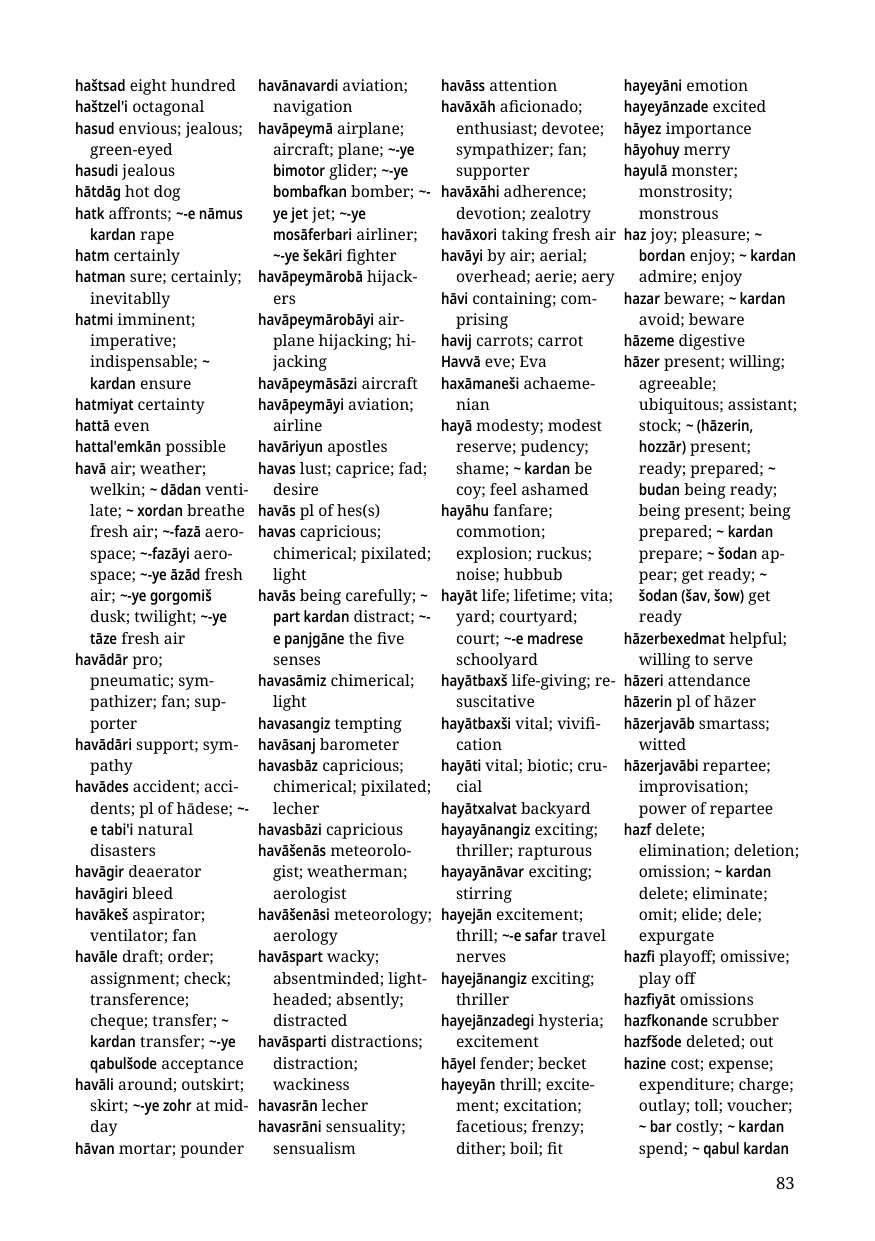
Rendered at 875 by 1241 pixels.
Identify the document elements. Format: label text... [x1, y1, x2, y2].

text hazfi playoff; omissive; play off [624, 946, 799, 989]
text hayātbaxši vital; vivifi­cation [441, 712, 616, 755]
text havākeš aspirator; ventilat­or; fan [75, 904, 250, 946]
text hayā modesty; modest re­serve; pudency; shame; ~ kardan be coy; feel ashamed [441, 415, 616, 500]
text hāvi containing; com­prising [441, 287, 616, 330]
text hattal'emkān possible [75, 436, 250, 457]
text havij carrots; carrot [441, 330, 616, 351]
text havāgiri bleed [75, 882, 250, 904]
text hāzerin pl of hāzer [624, 691, 799, 712]
text hayayānangiz exciting; thriller; rapturous [441, 819, 616, 861]
text havasrān lecher [258, 1095, 433, 1116]
text havādāri support; sym­pathy [75, 734, 250, 776]
text haxāmaneši achaeme­nian [441, 372, 616, 415]
text hāyohuy merry [624, 139, 799, 160]
text hatm certainly [75, 245, 250, 266]
text havā air; weather; welkin; ~ dādan venti­late; ~ xordan breathe fresh air; ~-fazā aero­space; ~-fazāyi aero­space; ~-ye āzād fresh air; ~-ye gorgomiš dusk; twi­light; ~-ye tāze fresh air [75, 457, 250, 649]
text hayulā monster; monstrosi­ty; monstrous [624, 160, 799, 224]
text havāšenās meteorolo­gist; weatherman; aerolo­gist [258, 840, 433, 904]
text hayātbaxš life-giving; re­suscitative [441, 670, 616, 712]
text hāvan mortar; pounder [75, 1137, 250, 1159]
text hayeyānzade excited [624, 96, 799, 117]
text havāli around; outskirt; skirt; ~-ye zohr at mid­day [75, 1074, 250, 1137]
text havāxori taking fresh air [441, 224, 616, 245]
text havādes accident; acci­dents; pl of hādese; ~-e tabi'i natural disasters [75, 776, 250, 861]
text hatmiyat certainty [75, 394, 250, 415]
text hazf delete; elimination; dele­tion; omission; ~ kardan delete; eliminate; omit; elide; dele; expur­gate [624, 819, 799, 946]
text hatmi imminent; impera­tive; indispensable; ~ kardan en­sure [75, 309, 250, 394]
text havāle draft; order; assign­ment; check; transfere­nce; cheque; transfer; ~ kardan transfer; ~-ye qabulšode ac­ceptance [75, 946, 250, 1074]
text havāpeymārobāyi air­plane hi­jacking; hi-jack­ing [258, 309, 433, 372]
text hayejānangiz exciting; thriller [441, 967, 616, 1010]
text hāzerjavābi repartee; im­provisation; power of repartee [624, 755, 799, 819]
text hāzeme digestive [624, 330, 799, 351]
text hazfšode deleted; out [624, 1031, 799, 1052]
text hayeyāni emotion [624, 75, 799, 96]
text havāgir deaerator [75, 861, 250, 882]
text Havvā eve; Eva [441, 351, 616, 372]
text havāpeymārobā hijack­ers [258, 266, 433, 309]
text havādār pro; pneumatic; sym­pathizer; fan; sup­porter [75, 649, 250, 734]
text havasrāni sensuality; sensu­alism [258, 1116, 433, 1159]
text hayāhu fanfare; commo­tion; explosion; ruckus; noise; hubbub [441, 500, 616, 585]
text hasud envious; jealous; green-eyed [75, 117, 250, 160]
text havasbāz capricious; chimeri­cal; pixilated; lecher [258, 755, 433, 819]
text havās pl of hes(s) [258, 500, 433, 521]
text hayātxalvat backyard [441, 797, 616, 819]
text havāxāhi adherence; devot­ion; zealotry [441, 181, 616, 224]
text hayejānzadegi hysteria; ex­citement [441, 1010, 616, 1052]
text havāxāh aficionado; enthus­iast; devotee; sympa­thizer; fan; supporter [441, 96, 616, 181]
text hazar beware; ~ kardan avoid; beware [624, 287, 799, 330]
text hattā even [75, 415, 250, 436]
text hāzer present; willing; agree­able; ubiquitous; as­sistant; stock; ~ (hāzerin, hozzār) present; ready; prepared; ~ budan being ready; being present; be­ing prepared; ~ kardan prepare; ~ šodan ap­pear; get ready; ~ šodan (šav, šow) get ready [624, 351, 799, 627]
text hāzeri attendance [624, 670, 799, 691]
text havāriyun apostles [258, 436, 433, 457]
text hazfiyāt omissions [624, 989, 799, 1010]
text havāyi by air; aerial; over­head; aerie; aery [441, 245, 616, 287]
text hatk affronts; ~-e nāmus kardan rape [75, 202, 250, 245]
text haz joy; pleasure; ~ bordan en­joy; ~ kardan admire; enjoy [624, 224, 799, 287]
text havāsparti distractions; dis­traction; wackiness [258, 1031, 433, 1095]
text havāpeymāyi aviation; air­line [258, 394, 433, 436]
text havasangiz tempting [258, 712, 433, 734]
text hayeyān thrill; excite­ment; ex­citation; face­tious; frenzy; dither; boil; fit [441, 1074, 616, 1159]
text havāspart wacky; absent­minded; light-headed; ab­sently; dis­tracted [258, 946, 433, 1031]
text hāyez importance [624, 117, 799, 139]
text haštsad eight hundred [75, 75, 250, 96]
text havāss attention [441, 75, 616, 96]
text hazine cost; expense; ex­penditure; charge; outlay; toll; voucher; ~ bar costly; ~ kardan spend; ~ qabul kardan [624, 1052, 799, 1159]
text hatman sure; certainly; in­evitablly [75, 266, 250, 309]
text havasbāzi capricious [258, 819, 433, 840]
text havāpeymāsāzi aircraft [258, 372, 433, 394]
text havas lust; caprice; fad; de­sire [258, 457, 433, 500]
text havas capricious; chimeri­cal; pixilated; light [258, 521, 433, 585]
text havāšenāsi meteorology; aerology [258, 904, 433, 946]
text havāpeymā airplane; air­craft; plane; ~-ye bimotor glider; ~-ye bombafkan bomber; ~-ye jet jet; ~-ye mosāferbari air­liner; ~-ye šekāri fighter [258, 117, 433, 266]
text hayāti vital; biotic; cru­cial [441, 755, 616, 797]
text havās being carefully; ~ part kardan distract; ~-e panjgāne the five senses [258, 585, 433, 670]
text hāyel fender; becket [441, 1052, 616, 1074]
text hayāt life; lifetime; vita; yard; courtyard; court; ~-e madrese schoolyard [441, 585, 616, 670]
text hasudi jealous [75, 160, 250, 181]
text hazfkonande scrubber [624, 1010, 799, 1031]
text havāsanj barometer [258, 734, 433, 755]
text hāzerbexedmat helpful; will­ing to serve [624, 627, 799, 670]
text hāzerjavāb smartass; witted [624, 712, 799, 755]
text havānavardi aviation; navi­gation [258, 75, 433, 117]
text havasāmiz chimerical; light [258, 670, 433, 712]
text haštzel'i octagonal [75, 96, 250, 117]
text hātdāg hot dog [75, 181, 250, 202]
text hayejān excitement; thrill; ~-e safar travel nerves [441, 904, 616, 967]
text hayayānāvar exciting; stir­ring [441, 861, 616, 904]
